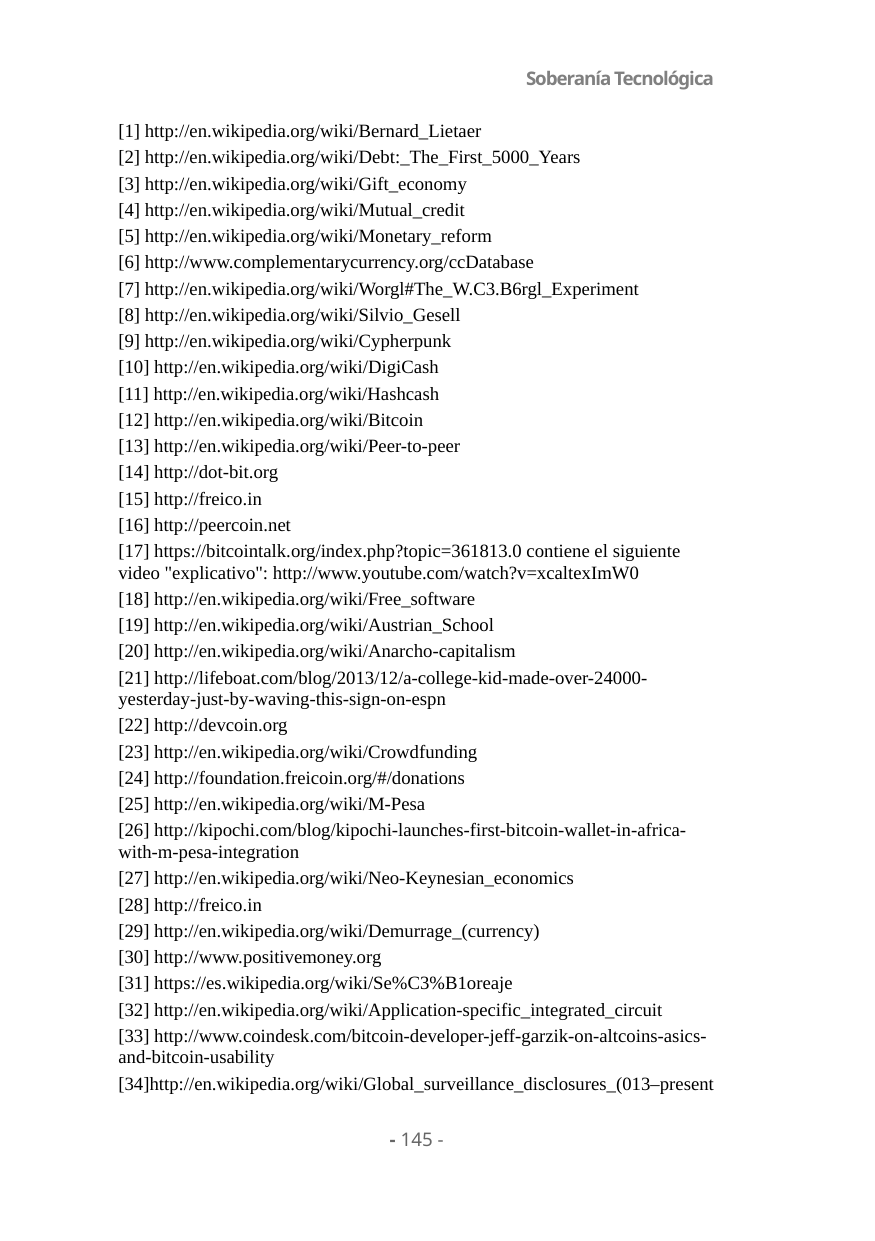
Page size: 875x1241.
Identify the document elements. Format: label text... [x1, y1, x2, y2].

text [15] http://freico.in [118, 487, 714, 509]
text [24] http://foundation.freicoin.org/#/donations [118, 767, 714, 788]
text [6] http://www.complementarycurrency.org/ccDatabase [118, 251, 714, 273]
text [21] http://lifeboat.com/blog/2013/12/a-college-kid-made-over-24000-yesterday-just-by-waving-this-sign-on-espn [118, 667, 714, 710]
text [16] http://peercoin.net [118, 514, 714, 535]
text [30] http://www.positivemoney.org [118, 946, 714, 967]
text [13] http://en.wikipedia.org/wiki/Peer-to-peer [118, 435, 714, 457]
text [1] http://en.wikipedia.org/wiki/Bernard_Lietaer [118, 120, 714, 142]
text [25] http://en.wikipedia.org/wiki/M-Pesa [118, 793, 714, 815]
text [18] http://en.wikipedia.org/wiki/Free_software [118, 588, 714, 609]
text [9] http://en.wikipedia.org/wiki/Cypherpunk [118, 330, 714, 352]
text [11] http://en.wikipedia.org/wiki/Hashcash [118, 382, 714, 404]
text [27] http://en.wikipedia.org/wiki/Neo-Keynesian_economics [118, 867, 714, 889]
text [14] http://dot-bit.org [118, 461, 714, 483]
text [22] http://devcoin.org [118, 714, 714, 736]
text [32] http://en.wikipedia.org/wiki/Application-specific_integrated_circuit [118, 998, 714, 1020]
text [28] http://freico.in [118, 893, 714, 915]
text [8] http://en.wikipedia.org/wiki/Silvio_Gesell [118, 304, 714, 325]
text [7] http://en.wikipedia.org/wiki/Worgl#The_W.C3.B6rgl_Experiment [118, 277, 714, 299]
text [19] http://en.wikipedia.org/wiki/Austrian_School [118, 614, 714, 636]
text [20] http://en.wikipedia.org/wiki/Anarcho-capitalism [118, 640, 714, 662]
text [3] http://en.wikipedia.org/wiki/Gift_economy [118, 172, 714, 194]
text [31] https://es.wikipedia.org/wiki/Se%C3%B1oreaje [118, 972, 714, 994]
text [23] http://en.wikipedia.org/wiki/Crowdfunding [118, 741, 714, 762]
text [5] http://en.wikipedia.org/wiki/Monetary_reform [118, 225, 714, 247]
text [2] http://en.wikipedia.org/wiki/Debt:_The_First_5000_Years [118, 146, 714, 168]
text [10] http://en.wikipedia.org/wiki/DigiCash [118, 356, 714, 378]
text [29] http://en.wikipedia.org/wiki/Demurrage_(currency) [118, 920, 714, 941]
text [33] http://www.coindesk.com/bitcoin-developer-jeff-garzik-on-altcoins-asics-and-bitcoin-usability [118, 1025, 714, 1068]
text [26] http://kipochi.com/blog/kipochi-launches-first-bitcoin-wallet-in-africa-with-m-pesa-integration [118, 819, 714, 862]
text [17] https://bitcointalk.org/index.php?topic=361813.0 contiene el siguiente video "explicativo": http://www.youtube.com/watch?v=xcaltexImW0 [118, 540, 714, 583]
text [34]http://en.wikipedia.org/wiki/Global_surveillance_disclosures_(013–present [118, 1072, 714, 1094]
text [4] http://en.wikipedia.org/wiki/Mutual_credit [118, 199, 714, 220]
text [12] http://en.wikipedia.org/wiki/Bitcoin [118, 409, 714, 430]
